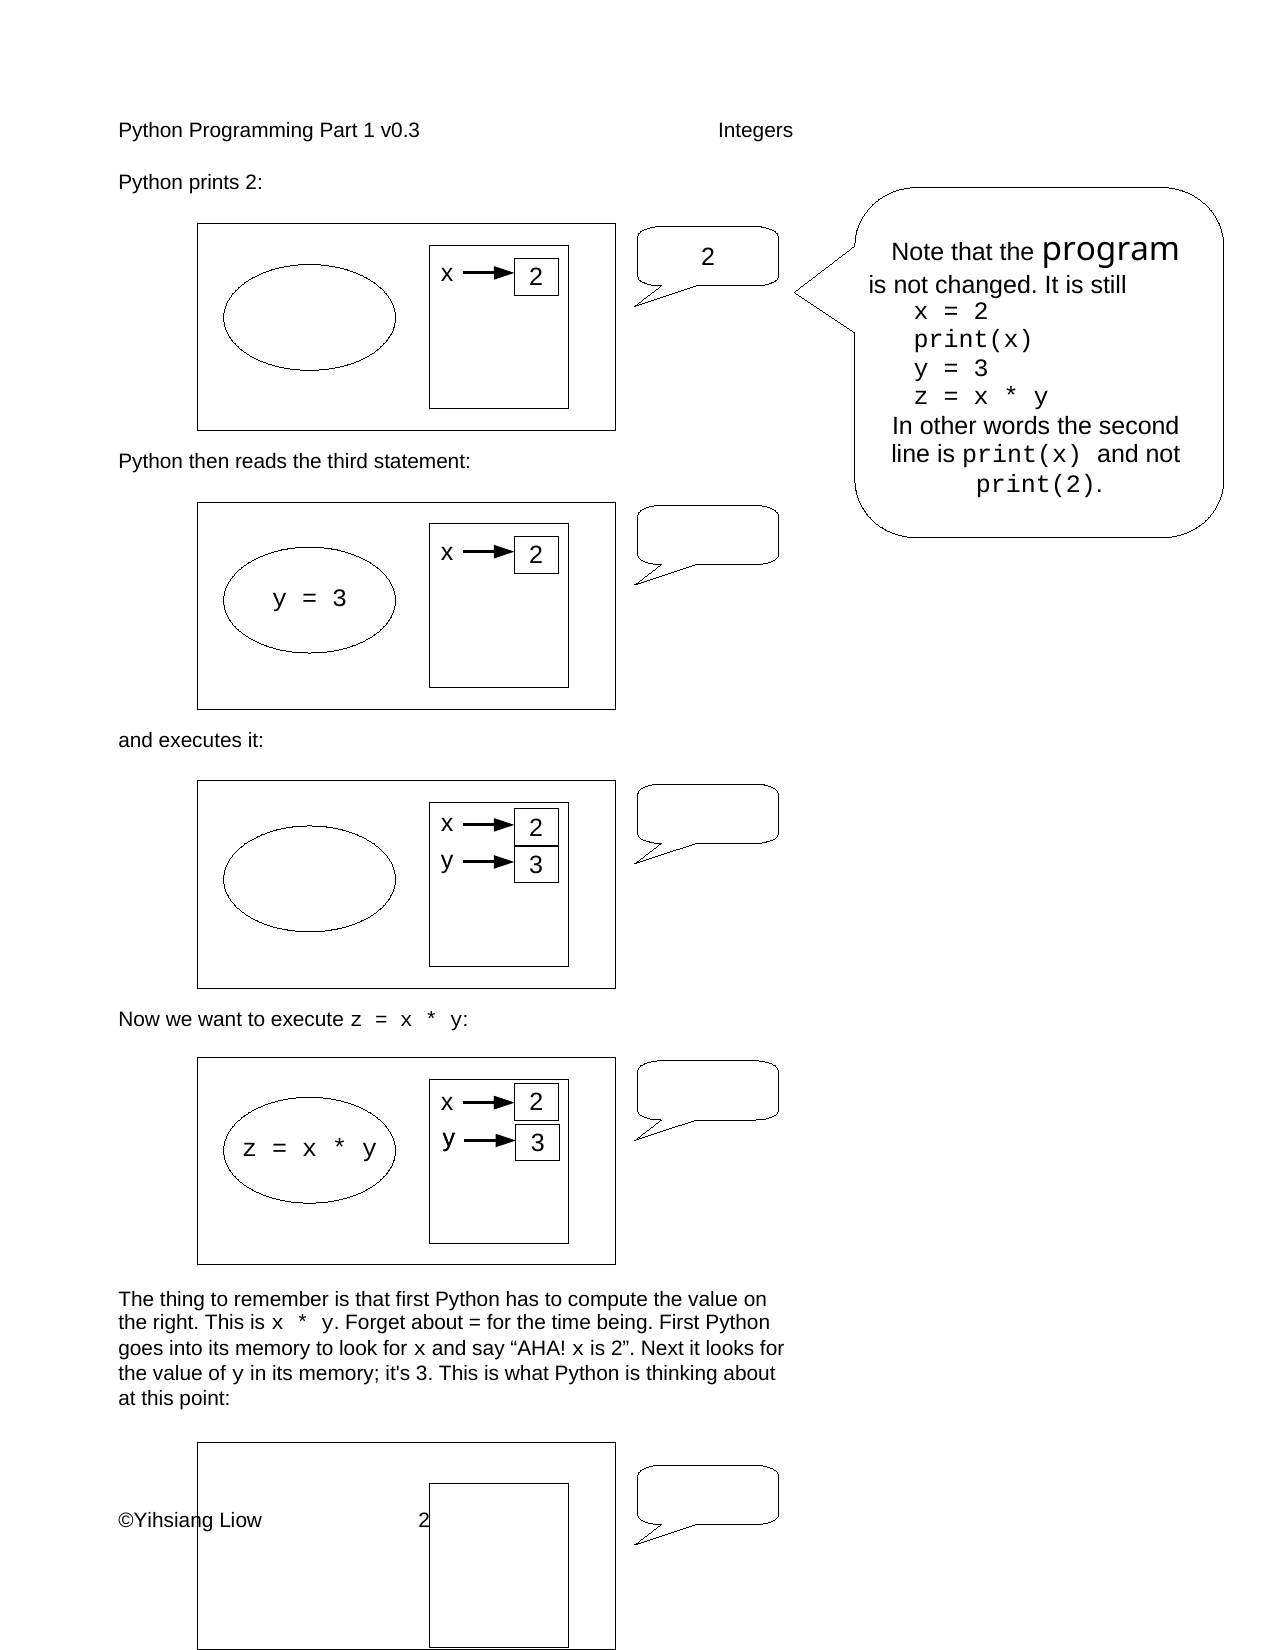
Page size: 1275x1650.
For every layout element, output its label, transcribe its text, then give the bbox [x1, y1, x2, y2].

text Python then reads the third statement: [118, 449, 793, 473]
text The thing to remember is that first Python has to compute the value on the right. This is x * y. Forget about = for the time being. First Python goes into its memory to look for x and say “AHA! x is 2”. Next it looks for the value of y in its memory; it's 3. This is what Python is thinking about at this point: [118, 1288, 793, 1409]
text Python prints 2: [118, 171, 793, 194]
text and executes it: [118, 728, 793, 752]
text Now we want to execute z = x * y: [118, 1007, 793, 1032]
